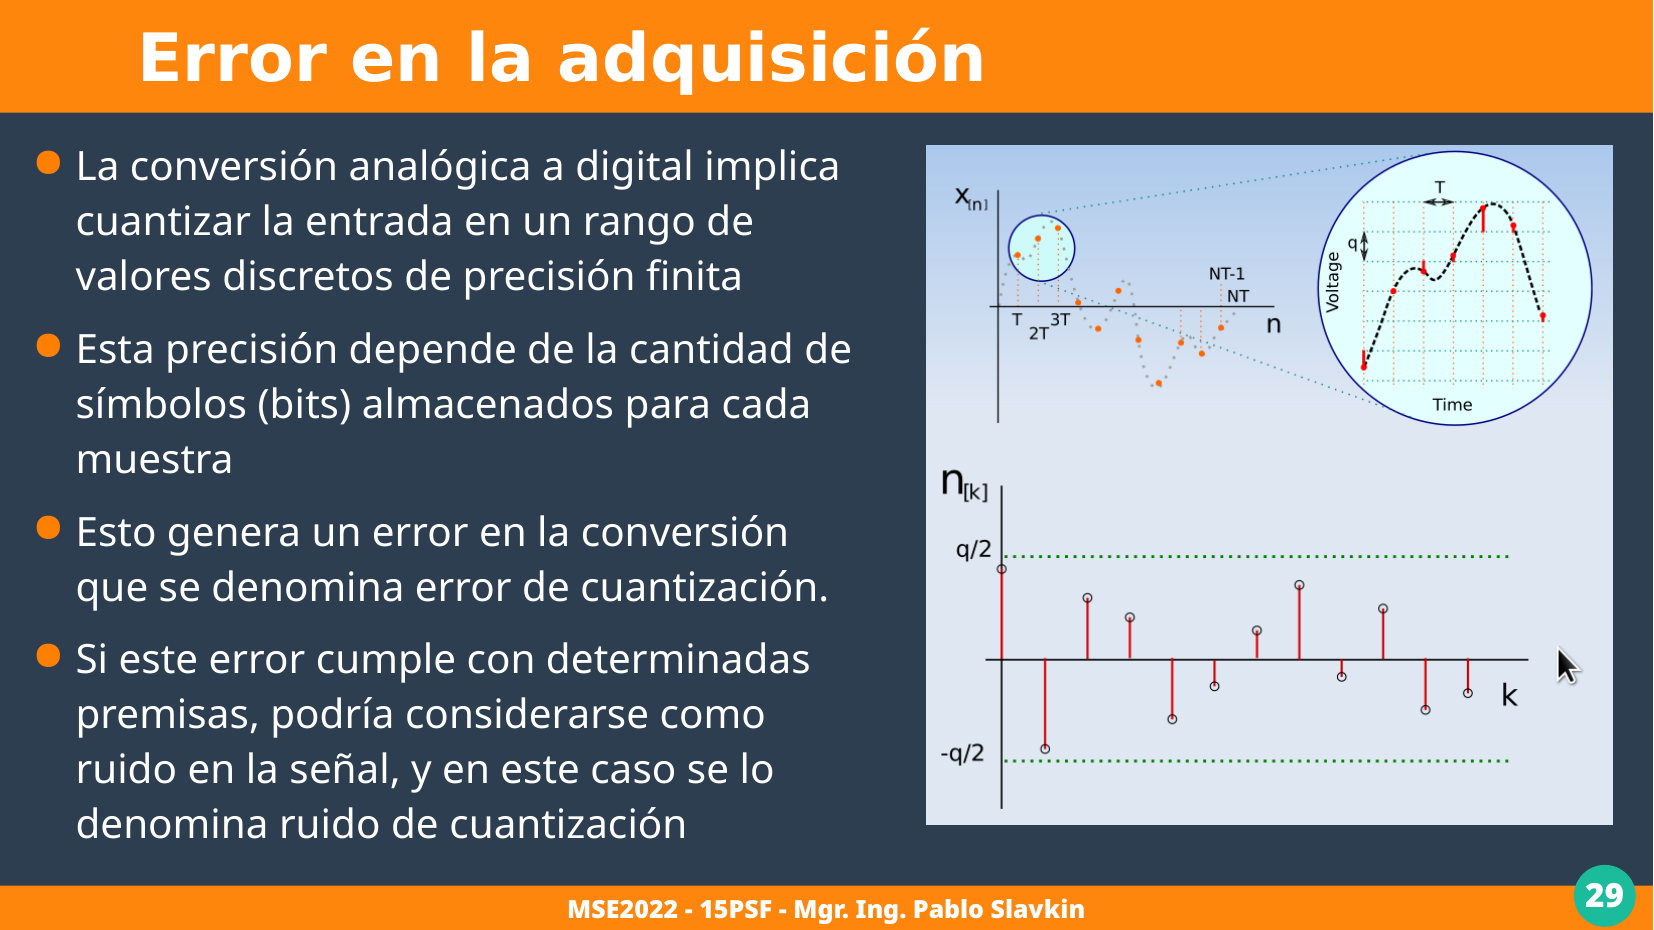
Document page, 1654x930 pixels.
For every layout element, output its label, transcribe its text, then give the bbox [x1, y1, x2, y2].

picture [926, 145, 1613, 826]
text_box Error en la adquisición [37, 11, 1088, 105]
list La conversión analógica a digital implica cuantizar la entrada en un rango de valores discretos de precisión finita Esta precisión depende de la cantidad de símbolos (bits) almacenados para cada muestra Esto genera un error en la conversión que se denomina error de cuantización. Si este error cumple con determinadas premisas, podría considerarse como ruido en la señal, y en este caso se lo denomina ruido de cuantización [18, 137, 863, 863]
